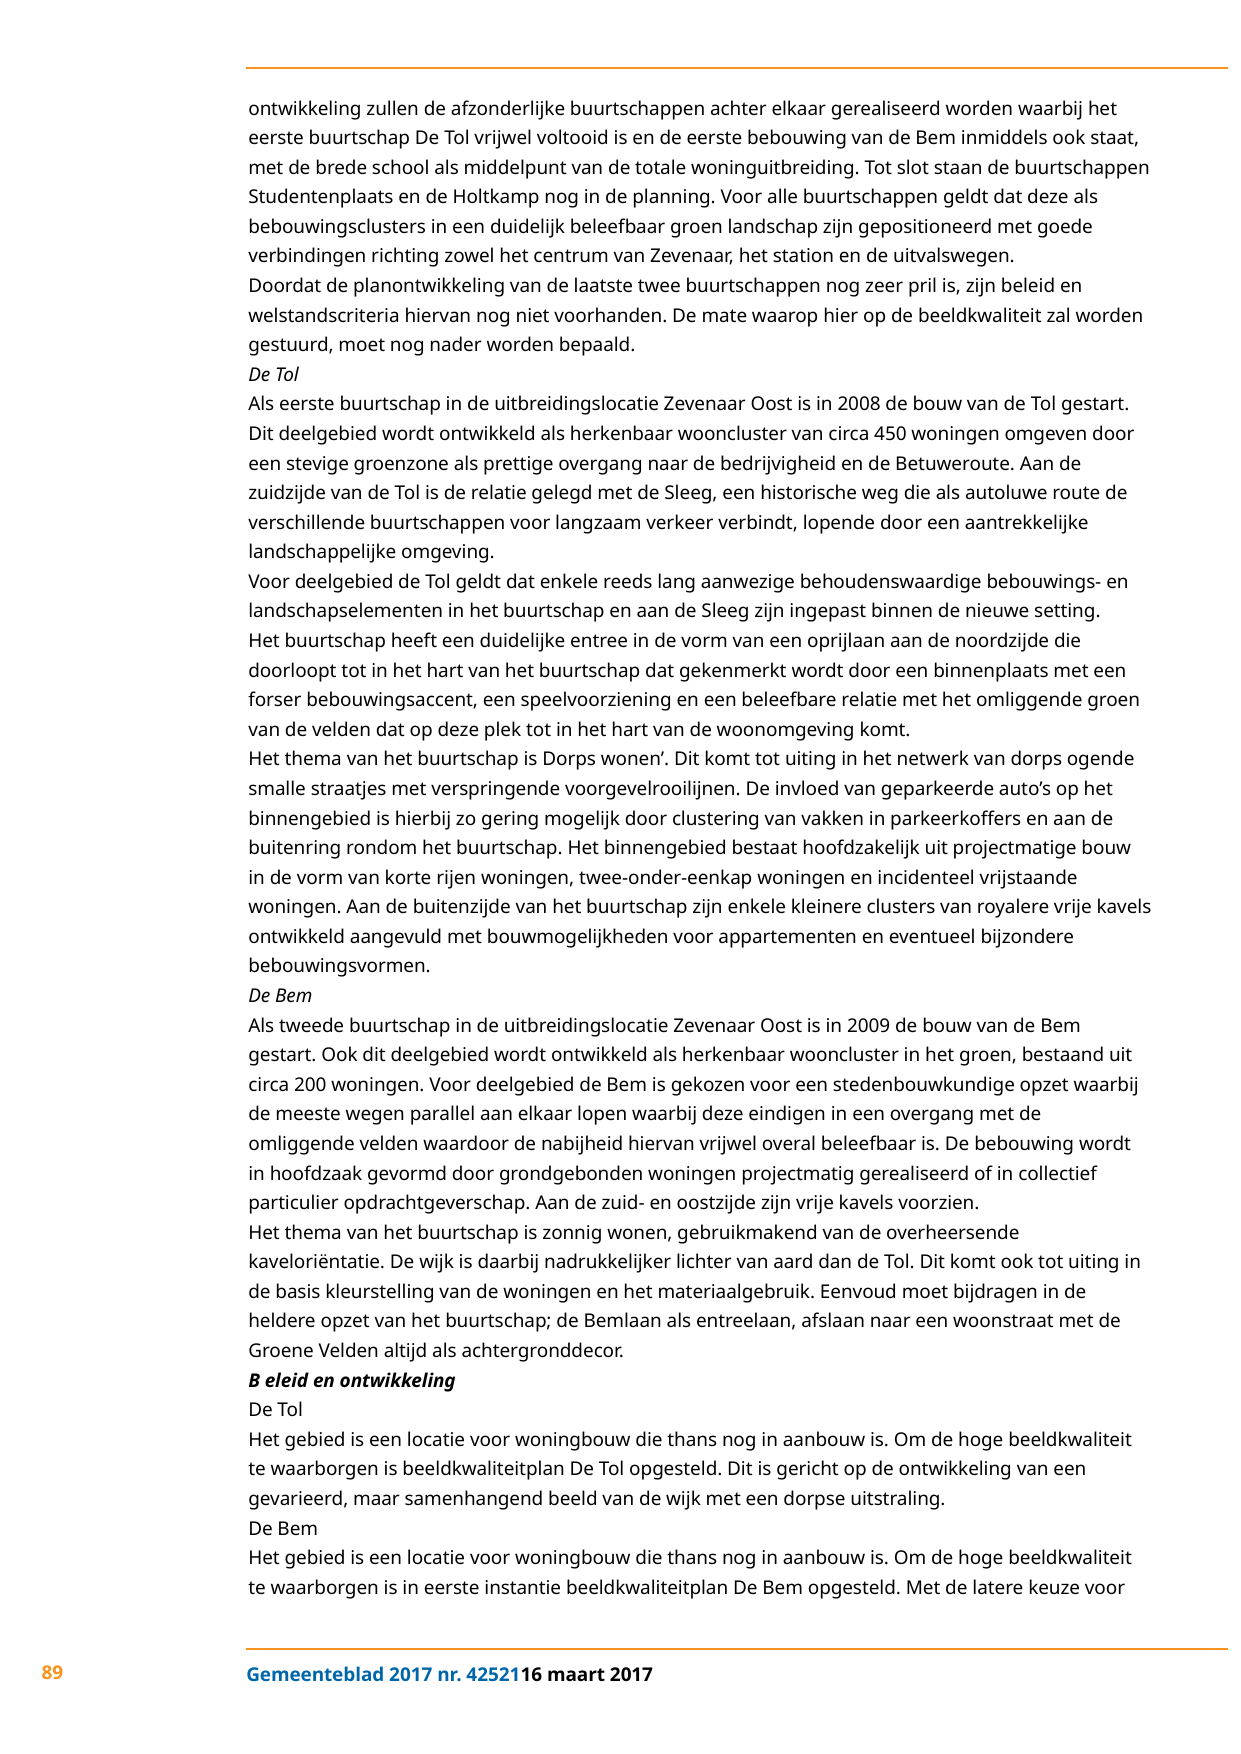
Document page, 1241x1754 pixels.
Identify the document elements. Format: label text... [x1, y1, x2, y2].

text ontwikkeling zullen de afzonderlijke buurtschappen achter elkaar gerealiseerd worden waarbij het eerste buurtschap De Tol vrijwel voltooid is en de eerste bebouwing van de Bem inmiddels ook staat, met de brede school als middelpunt van de totale woninguitbreiding. Tot slot staan de buurtschappen Studentenplaats en de Holtkamp nog in de planning. Voor alle buurtschappen geldt dat deze als bebouwingsclusters in een duidelijk beleefbaar groen landschap zijn gepositioneerd met goede verbindingen richting zowel het centrum van Zevenaar, het station en de uitvalswegen. [248, 95, 1152, 268]
text Het thema van het buurtschap is Dorps wonen’. Dit komt tot uiting in het netwerk van dorps ogende smalle straatjes met verspringende voorgevelrooilijnen. De invloed van geparkeerde auto’s op het binnengebied is hierbij zo gering mogelijk door clustering van vakken in parkeerkoffers en aan de buitenring rondom het buurtschap. Het binnengebied bestaat hoofdzakelijk uit projectmatige bouw in de vorm van korte rijen woningen, twee-onder-eenkap woningen en incidenteel vrijstaande woningen. Aan de buitenzijde van het buurtschap zijn enkele kleinere clusters van royalere vrije kavels ontwikkeld aangevuld met bouwmogelijkheden voor appartementen en eventueel bijzondere bebouwingsvormen. [248, 746, 1152, 978]
text B eleid en ontwikkeling [248, 1367, 1152, 1393]
text Het gebied is een locatie voor woningbouw die thans nog in aanbouw is. Om de hoge beeldkwaliteit te waarborgen is in eerste instantie beeldkwaliteitplan De Bem opgesteld. Met de latere keuze voor [248, 1544, 1152, 1600]
text Als tweede buurtschap in de uitbreidingslocatie Zevenaar Oost is in 2009 de bouw van de Bem gestart. Ook dit deelgebied wordt ontwikkeld als herkenbaar wooncluster in het groen, bestaand uit circa 200 woningen. Voor deelgebied de Bem is gekozen voor een stedenbouwkundige opzet waarbij de meeste wegen parallel aan elkaar lopen waarbij deze eindigen in een overgang met de omliggende velden waardoor de nabijheid hiervan vrijwel overal beleefbaar is. De bebouwing wordt in hoofdzaak gevormd door grondgebonden woningen projectmatig gerealiseerd of in collectief particulier opdrachtgeverschap. Aan de zuid- en oostzijde zijn vrije kavels voorzien. [248, 1012, 1152, 1215]
picture [41, 47, 231, 172]
text De Tol [248, 1396, 1152, 1422]
text De Bem [248, 1515, 1152, 1541]
text Als eerste buurtschap in de uitbreidingslocatie Zevenaar Oost is in 2008 de bouw van de Tol gestart. Dit deelgebied wordt ontwikkeld als herkenbaar wooncluster van circa 450 woningen omgeven door een stevige groenzone als prettige overgang naar de bedrijvigheid en de Betuweroute. Aan de zuidzijde van de Tol is de relatie gelegd met de Sleeg, een historische weg die als autoluwe route de verschillende buurtschappen voor langzaam verkeer verbindt, lopende door een aantrekkelijke landschappelijke omgeving. [248, 391, 1152, 564]
text Het gebied is een locatie voor woningbouw die thans nog in aanbouw is. Om de hoge beeldkwaliteit te waarborgen is beeldkwaliteitplan De Tol opgesteld. Dit is gericht op de ontwikkeling van een gevarieerd, maar samenhangend beeld van de wijk met een dorpse uitstraling. [248, 1426, 1152, 1511]
text De Tol [248, 361, 1152, 387]
text Het buurtschap heeft een duidelijke entree in de vorm van een oprijlaan aan de noordzijde die doorloopt tot in het hart van het buurtschap dat gekenmerkt wordt door een binnenplaats met een forser bebouwingsaccent, een speelvoorziening en een beleefbare relatie met het omliggende groen van de velden dat op deze plek tot in het hart van de woonomgeving komt. [248, 627, 1152, 742]
text Voor deelgebied de Tol geldt dat enkele reeds lang aanwezige behoudenswaardige bebouwings- en landschapselementen in het buurtschap en aan de Sleeg zijn ingepast binnen de nieuwe setting. [248, 568, 1152, 623]
text De Bem [248, 982, 1152, 1008]
text Het thema van het buurtschap is zonnig wonen, gebruikmakend van de overheersende kaveloriëntatie. De wijk is daarbij nadrukkelijker lichter van aard dan de Tol. Dit komt ook tot uiting in de basis kleurstelling van de woningen en het materiaalgebruik. Eenvoud moet bijdragen in de heldere opzet van het buurtschap; de Bemlaan als entreelaan, afslaan naar een woonstraat met de Groene Velden altijd als achtergronddecor. [248, 1219, 1152, 1363]
text Doordat de planontwikkeling van de laatste twee buurtschappen nog zeer pril is, zijn beleid en welstandscriteria hiervan nog niet voorhanden. De mate waarop hier op de beeldkwaliteit zal worden gestuurd, moet nog nader worden bepaald. [248, 272, 1152, 357]
